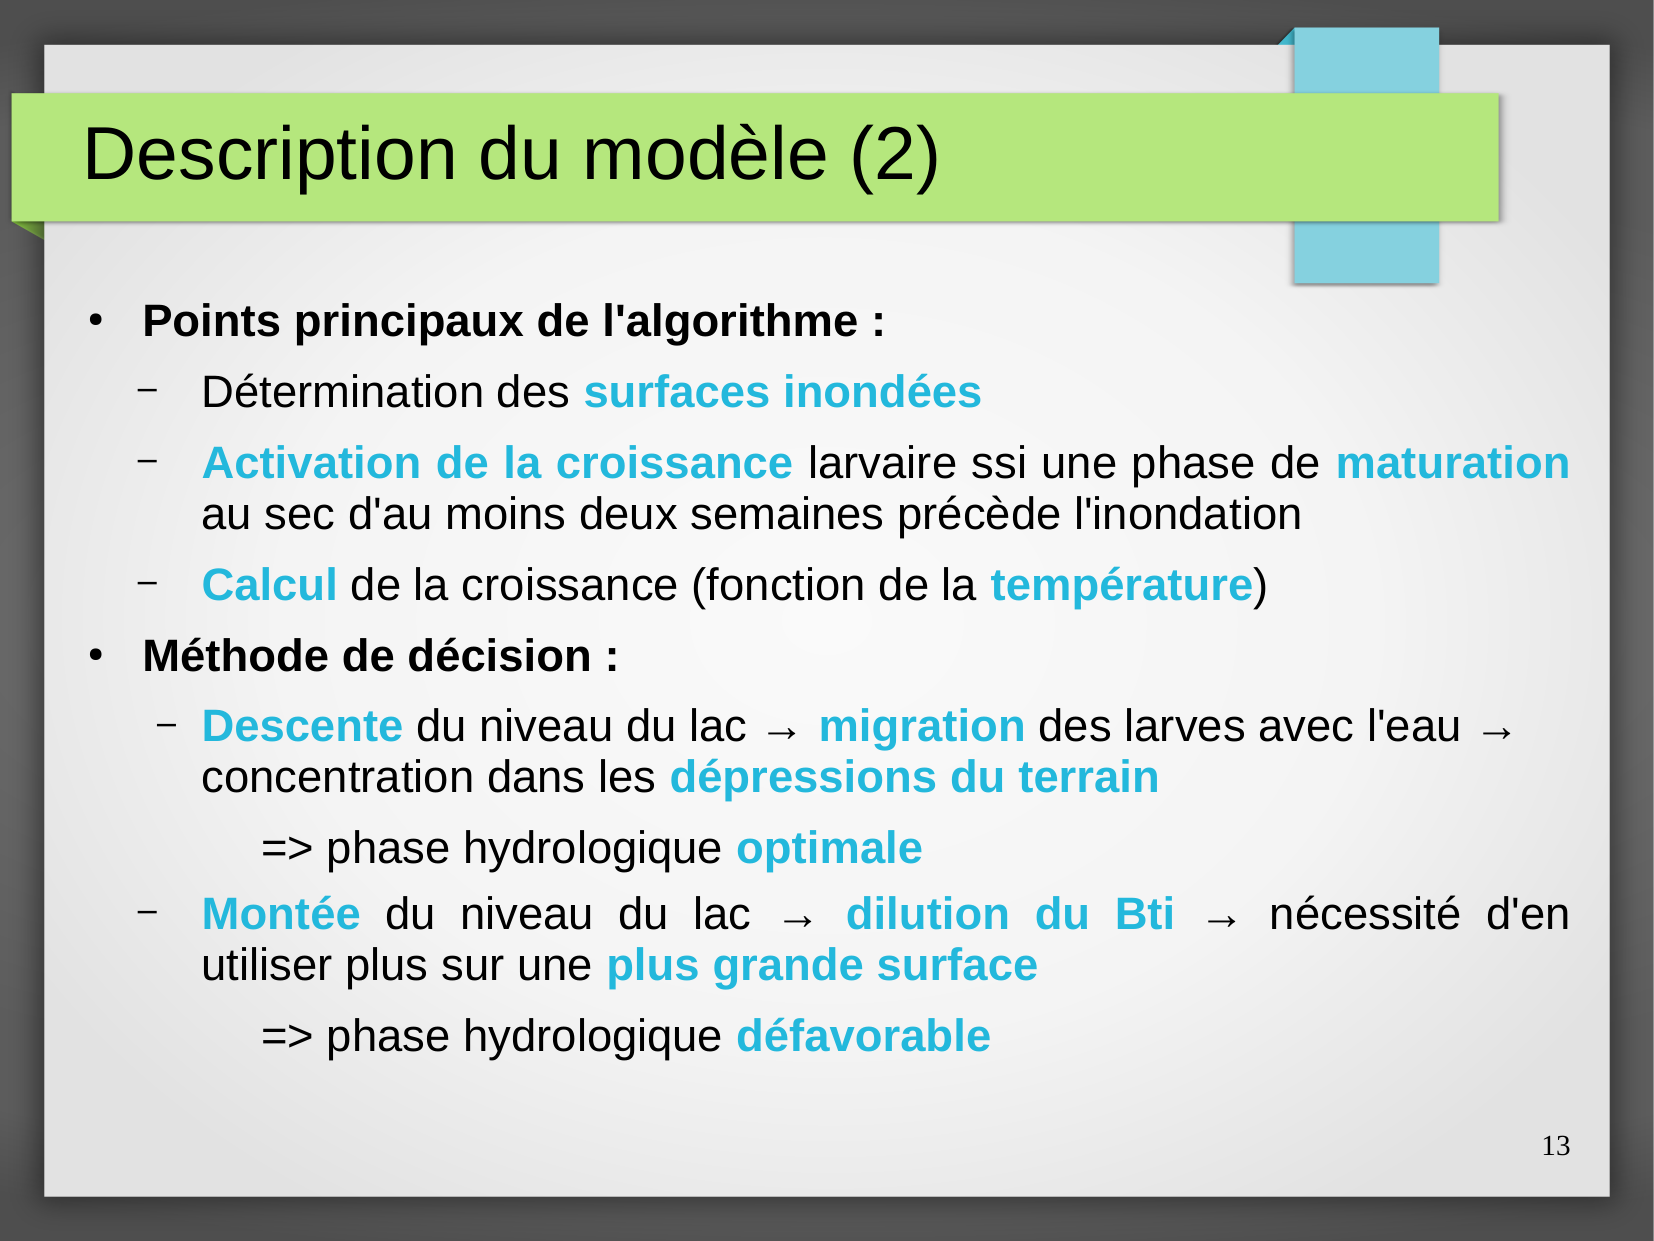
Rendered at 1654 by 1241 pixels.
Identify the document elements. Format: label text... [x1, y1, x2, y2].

title Description du modèle (2) [82, 94, 1264, 213]
list Points principaux de l'algorithme : Détermination des surfaces inondées Activation de la croissance larvaire ssi une phase de maturation au sec d'au moins deux semaines précède l'inondation Calcul de la croissance (fonction de la température) Méthode de décision : Descente du niveau du lac → migration des larves avec l'eau → concentration dans les dépressions du terrain => phase hydrologique optimale Montée du niveau du lac → dilution du Bti → nécessité d'en utiliser plus sur une plus grande surface => phase hydrologique défavorable [82, 295, 1571, 1111]
picture [0, 0, 1654, 1241]
